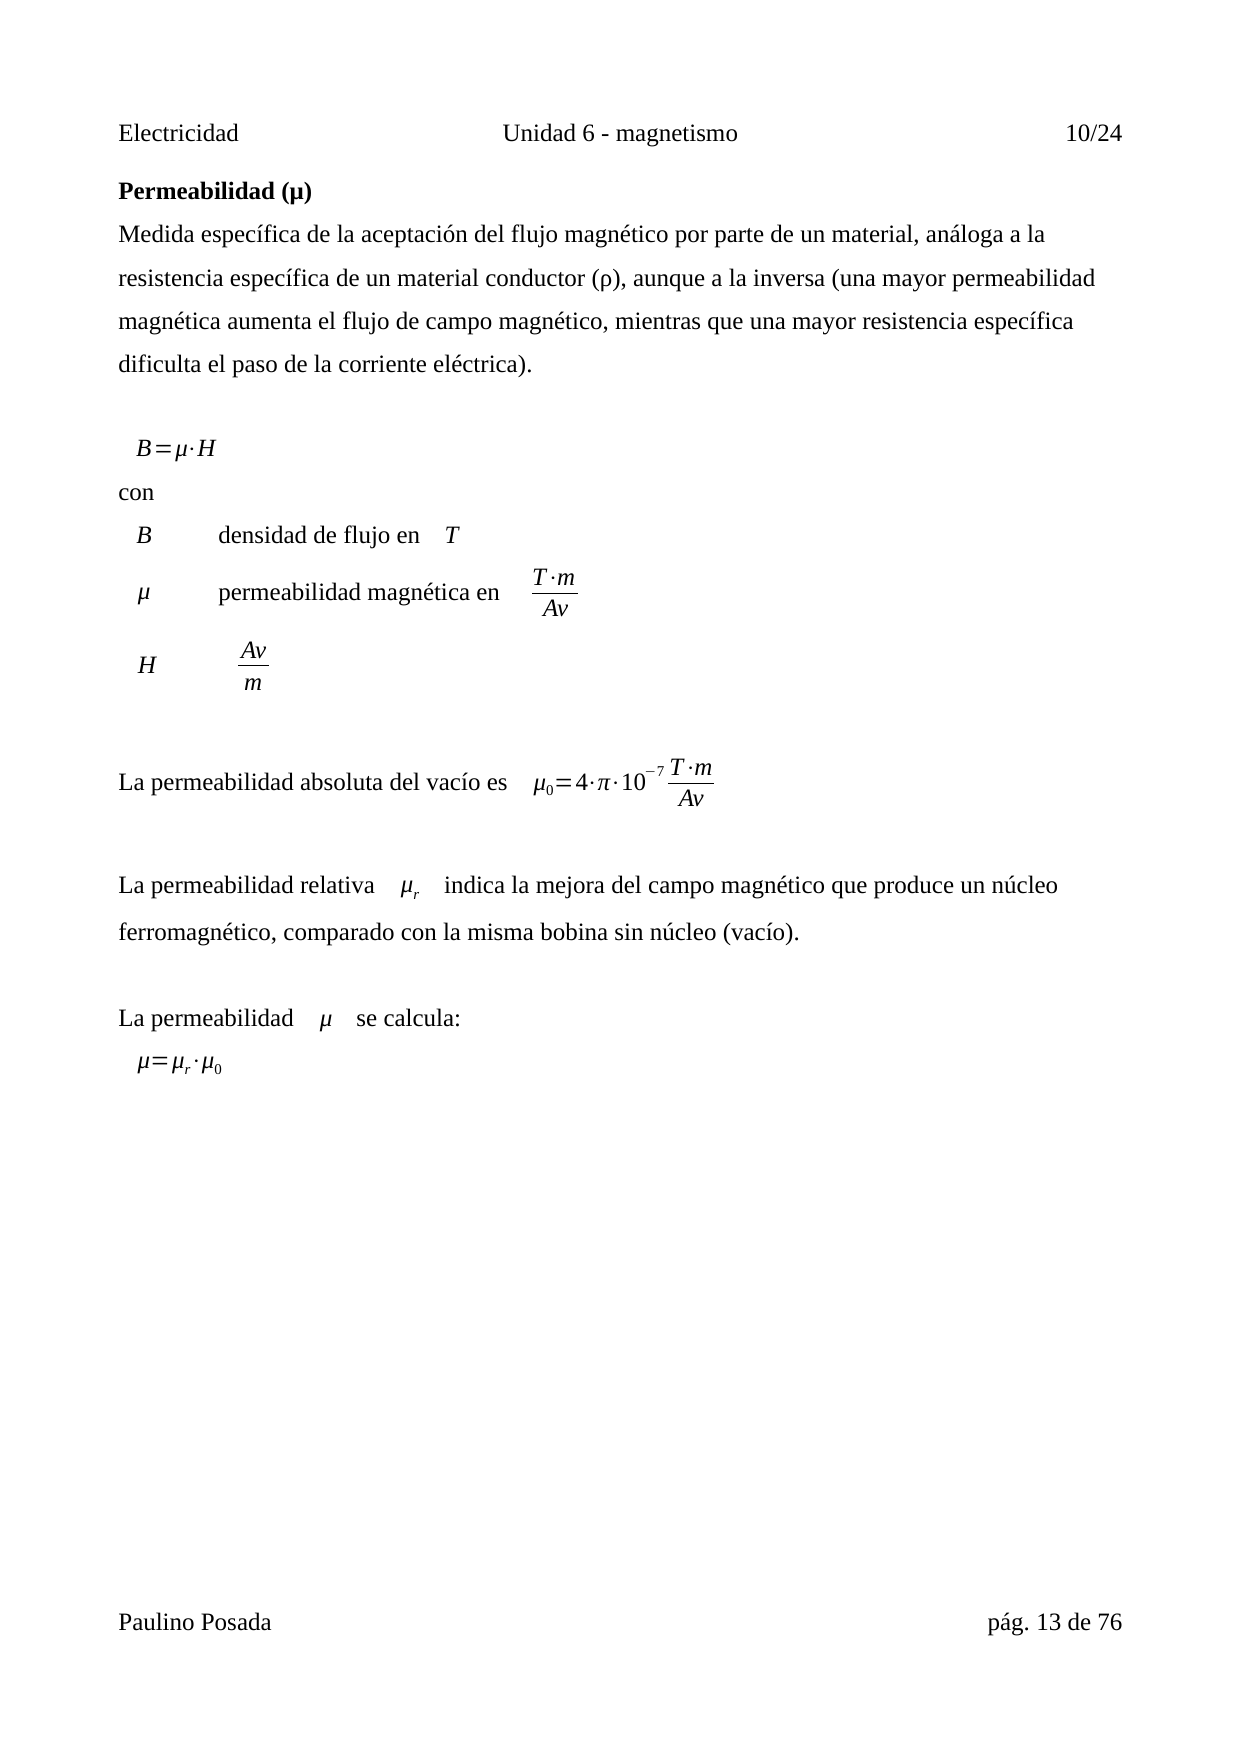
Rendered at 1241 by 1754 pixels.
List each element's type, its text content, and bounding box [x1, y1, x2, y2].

text Permeabilidad (μ) [118, 176, 1122, 205]
text Medida específica de la aceptación del flujo magnético por parte de un material, análoga a la resistencia específica de un material conductor (ρ), aunque a la inversa (una mayor permeabilidad magnética aumenta el flujo de campo magnético, mientras que una mayor resistencia específica dificulta el paso de la corriente eléctrica). [118, 219, 1122, 378]
text La permeabilidad relativa indica la mejora del campo magnético que produce un núcleo ferromagnético, comparado con la misma bobina sin núcleo (vacío). [118, 870, 1122, 946]
text La permeabilidad absoluta del vacío es [118, 753, 1122, 812]
text La permeabilidad se calcula: [118, 1003, 1122, 1032]
text con [118, 477, 1122, 506]
text permeabilidad magnética en [118, 563, 1122, 622]
text densidad de flujo en [118, 520, 1122, 549]
